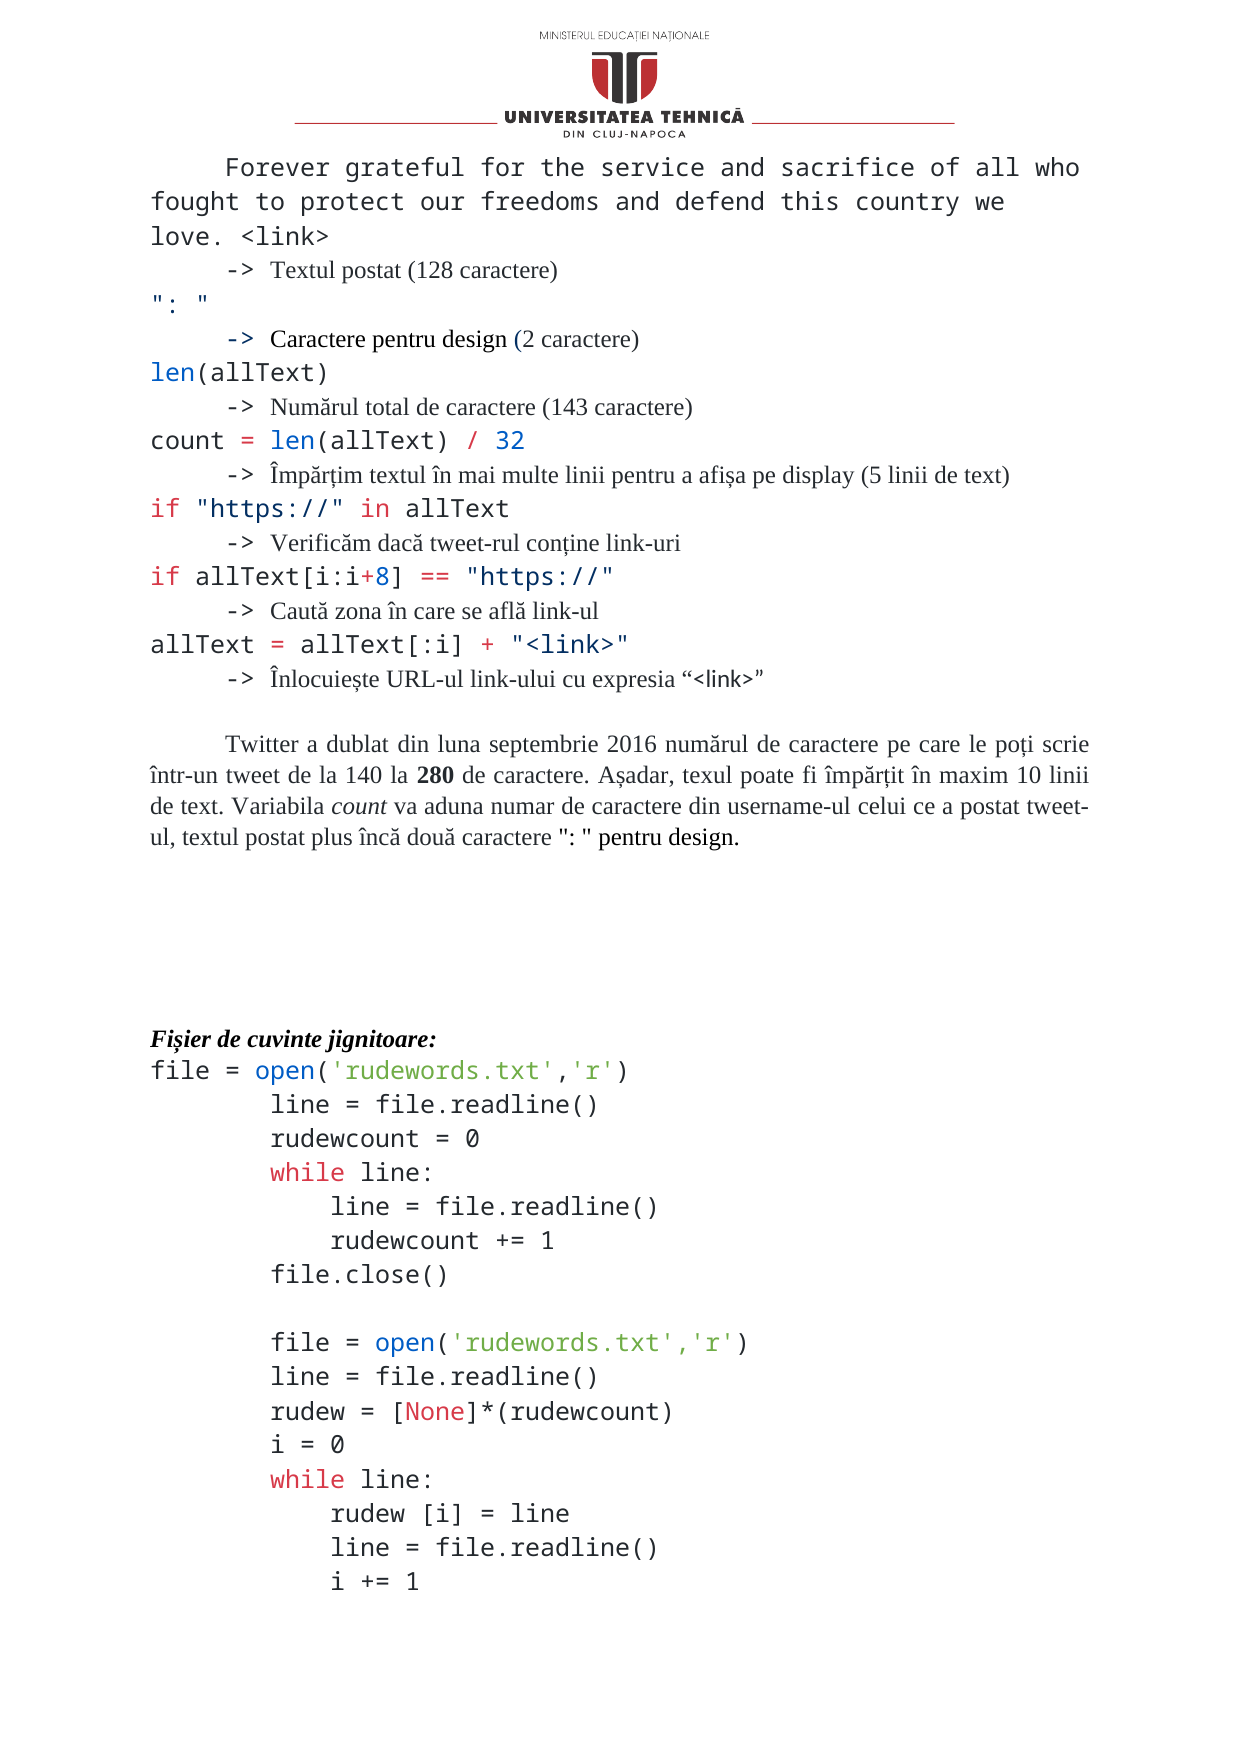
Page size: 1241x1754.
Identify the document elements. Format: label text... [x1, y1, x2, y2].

text rudewcount += 1 [150, 1223, 1090, 1257]
text line = file.readline() [150, 1359, 1090, 1393]
text -> Caractere pentru design (2 caractere) [150, 320, 1090, 354]
text i += 1 [150, 1563, 1090, 1597]
text -> Numărul total de caractere (143 caractere) [150, 388, 1090, 422]
text Fișier de cuvinte jignitoare: [150, 1024, 1090, 1052]
text if "https://" in allText [150, 491, 1090, 525]
text ": " [150, 286, 1090, 320]
text len(allText) [150, 354, 1090, 388]
text rudew [i] = line [150, 1495, 1090, 1529]
text i = 0 [150, 1427, 1090, 1461]
text if allText[i:i+8] == "https://" [150, 559, 1090, 593]
text count = len(allText) / 32 [150, 422, 1090, 457]
text file.close() [150, 1257, 1090, 1291]
text while line: [150, 1461, 1090, 1495]
text rudewcount = 0 [150, 1121, 1090, 1155]
text line = file.readline() [150, 1529, 1090, 1563]
text line = file.readline() [150, 1087, 1090, 1121]
text file = open('rudewords.txt','r') [150, 1325, 1090, 1359]
text while line: [150, 1155, 1090, 1189]
text -> Înlocuiește URL-ul link-ului cu expresia “<link>” [150, 661, 1090, 695]
text line = file.readline() [150, 1189, 1090, 1223]
text -> Împărțim textul în mai multe linii pentru a afișa pe display (5 linii de text) [150, 457, 1090, 491]
text Forever grateful for the service and sacrifice of all who fought to protect our freedoms and defend this country we love. <link> [150, 150, 1090, 252]
text file = open('rudewords.txt','r') [150, 1052, 1090, 1087]
text -> Verificăm dacă tweet-rul conține link-uri [150, 525, 1090, 559]
text -> Textul postat (128 caractere) [150, 252, 1090, 286]
text allText = allText[:i] + "<link>" [150, 627, 1090, 661]
text -> Caută zona în care se află link-ul [150, 593, 1090, 627]
text rudew = [None]*(rudewcount) [150, 1393, 1090, 1427]
text Twitter a dublat din luna septembrie 2016 numărul de caractere pe care le poți scrie într-un tweet de la 140 la 280 de caractere. Așadar, texul poate fi împărțit în maxim 10 linii de text. Variabila count va aduna numar de caractere din username-ul celui ce a postat tweet-ul, textul postat plus încă două caractere ": " pentru design. [150, 726, 1090, 851]
